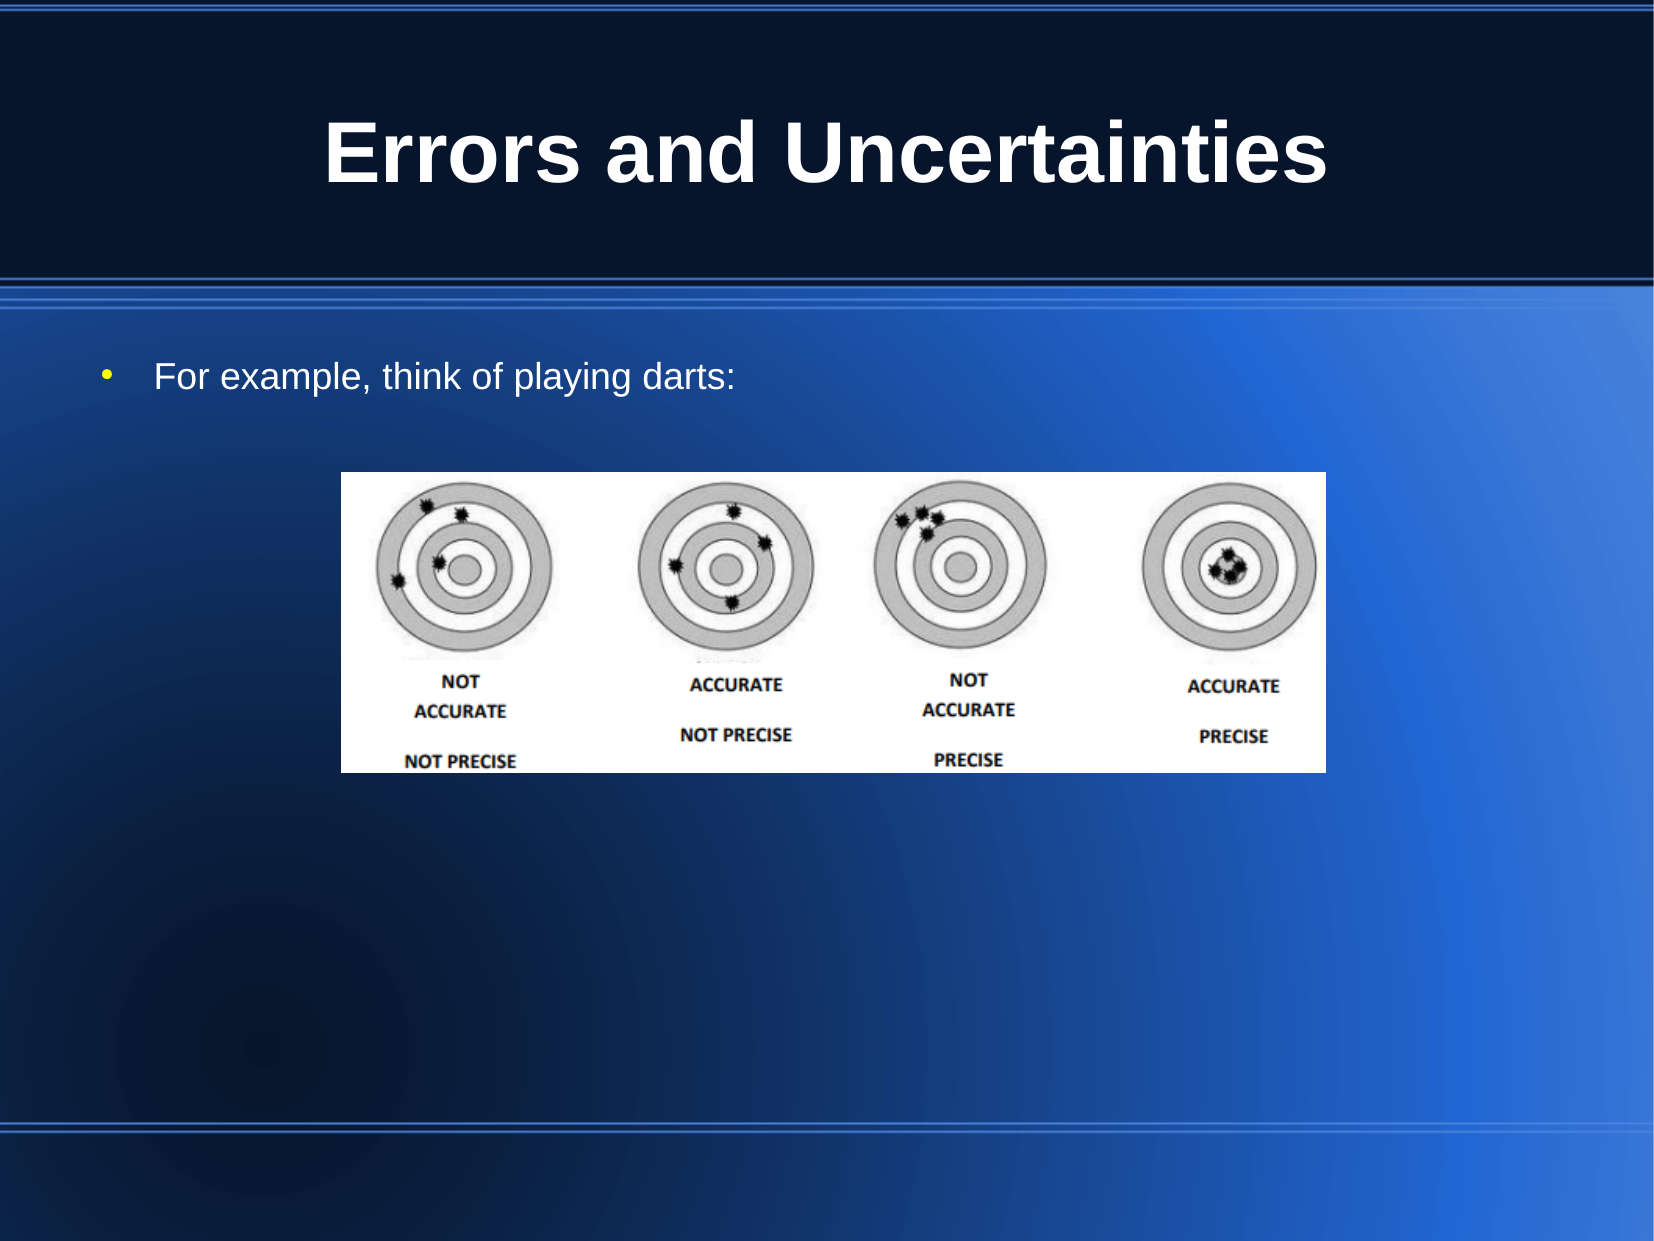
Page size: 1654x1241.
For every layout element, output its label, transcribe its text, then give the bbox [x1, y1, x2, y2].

title Errors and Uncertainties [82, 49, 1571, 257]
picture [0, 0, 1654, 1241]
list For example, think of playing darts: [82, 355, 1571, 1058]
